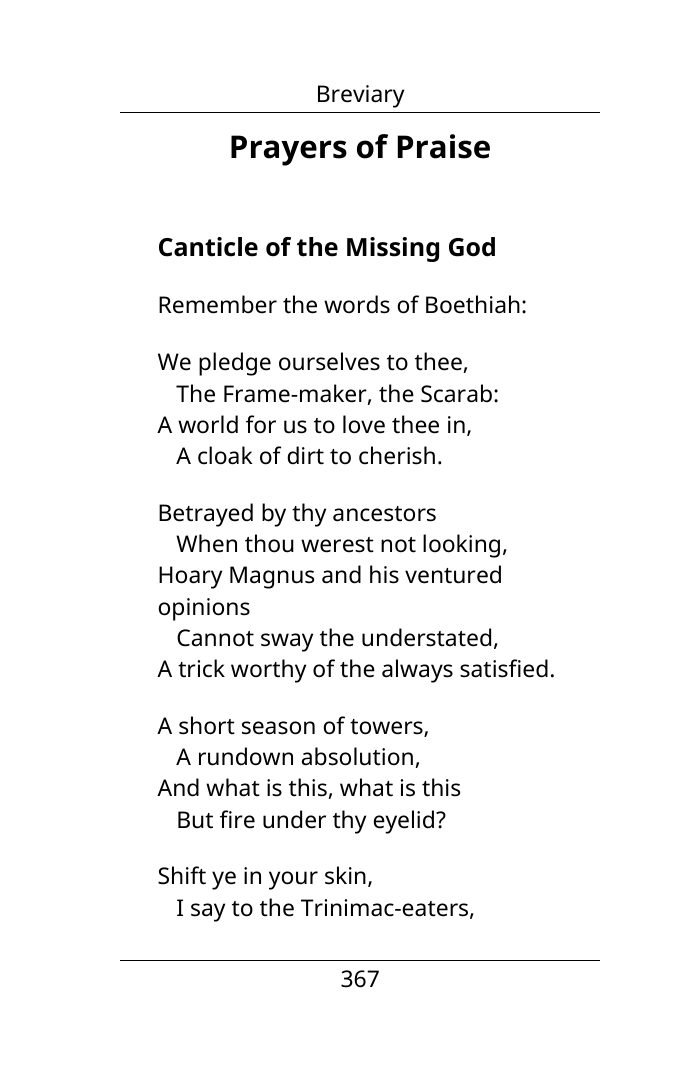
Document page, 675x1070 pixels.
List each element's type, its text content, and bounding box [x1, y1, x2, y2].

text A rundown absolution, [176, 741, 600, 772]
text A short season of towers, [157, 710, 600, 741]
text I say to the Trinimac-eaters, [176, 892, 600, 923]
text A trick worthy of the always satisfied. [157, 653, 600, 684]
text Betrayed by thy ancestors [157, 497, 600, 528]
text Cannot sway the understated, [176, 622, 600, 653]
text When thou werest not looking, [176, 528, 600, 559]
text The Frame-maker, the Scarab: [176, 377, 600, 409]
text And what is this, what is this [157, 772, 600, 803]
text Canticle of the Missing God [157, 230, 600, 264]
text A cloak of dirt to cherish. [176, 440, 600, 471]
text But fire under thy eyelid? [176, 803, 600, 835]
text Remember the words of Boethiah: [157, 289, 600, 321]
text Hoary Magnus and his ventured opinions [157, 559, 600, 622]
text Shift ye in your skin, [157, 860, 600, 892]
text We pledge ourselves to thee, [157, 346, 600, 377]
text Prayers of Praise [120, 125, 600, 167]
text A world for us to love thee in, [157, 409, 600, 440]
